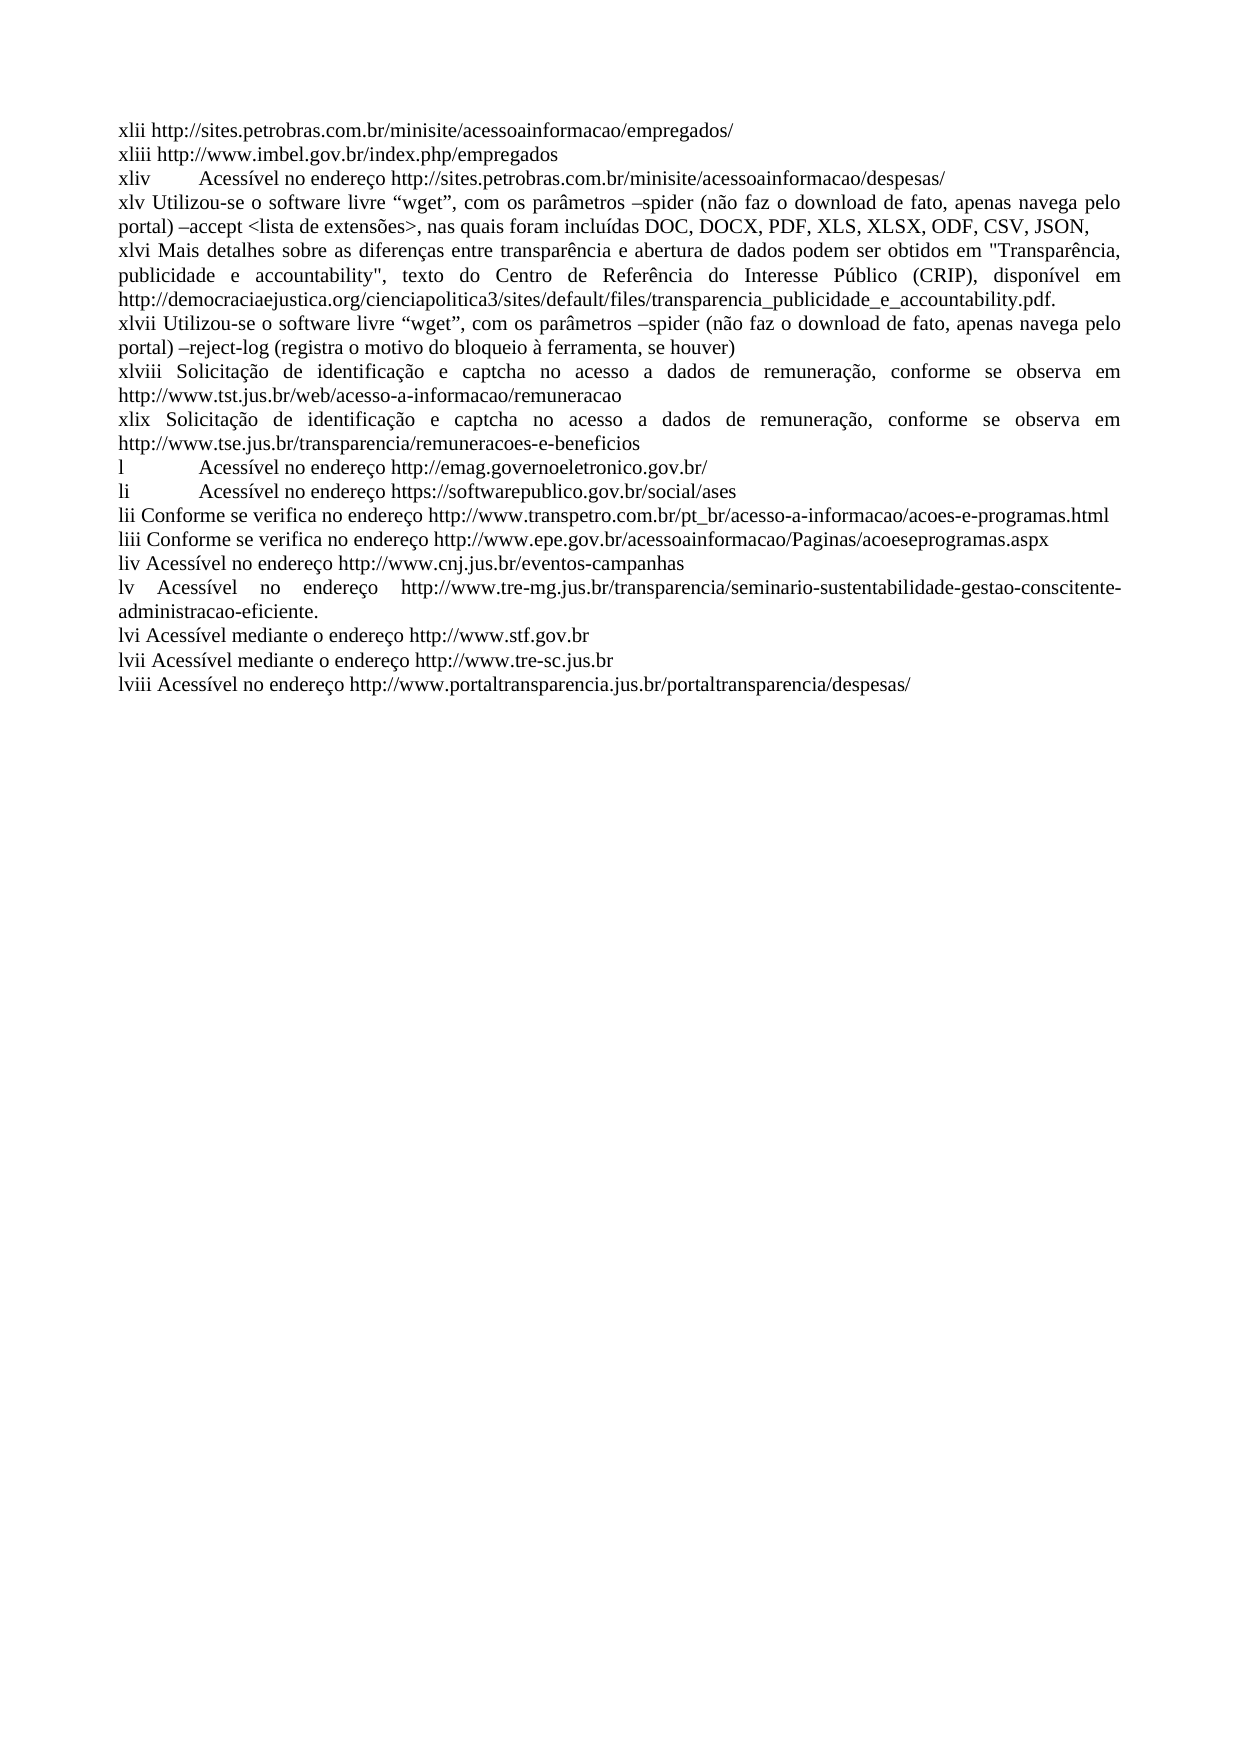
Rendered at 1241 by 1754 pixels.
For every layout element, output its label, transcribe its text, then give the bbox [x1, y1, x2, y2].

list Acessível no endereço https://softwarepublico.gov.br/social/ases [118, 479, 1122, 503]
list Acessível no endereço http://www.tre-mg.jus.br/transparencia/seminario-sustentabilidade-gestao-conscitente-administracao-eficiente. [118, 575, 1122, 623]
list Solicitação de identificação e captcha no acesso a dados de remuneração, conforme se observa em http://www.tse.jus.br/transparencia/remuneracoes-e-beneficios [118, 407, 1122, 455]
list Conforme se verifica no endereço http://www.transpetro.com.br/pt_br/acesso-a-informacao/acoes-e-programas.html [118, 503, 1122, 527]
list Utilizou-se o software livre “wget”, com os parâmetros –spider (não faz o download de fato, apenas navega pelo portal) –reject-log (registra o motivo do bloqueio à ferramenta, se houver) [118, 311, 1122, 359]
list Acessível mediante o endereço http://www.stf.gov.br [118, 623, 1122, 647]
list Solicitação de identificação e captcha no acesso a dados de remuneração, conforme se observa em http://www.tst.jus.br/web/acesso-a-informacao/remuneracao [118, 359, 1122, 407]
list http://sites.petrobras.com.br/minisite/acessoainformacao/empregados/ [118, 118, 1122, 142]
list Conforme se verifica no endereço http://www.epe.gov.br/acessoainformacao/Paginas/acoeseprogramas.aspx [118, 527, 1122, 551]
list Acessível mediante o endereço http://www.tre-sc.jus.br [118, 647, 1122, 672]
list http://www.imbel.gov.br/index.php/empregados [118, 142, 1122, 166]
list Mais detalhes sobre as diferenças entre transparência e abertura de dados podem ser obtidos em "Transparência, publicidade e accountability", texto do Centro de Referência do Interesse Público (CRIP), disponível em http://democraciaejustica.org/cienciapolitica3/sites/default/files/transparencia_publicidade_e_accountability.pdf. [118, 238, 1122, 311]
list Acessível no endereço http://sites.petrobras.com.br/minisite/acessoainformacao/despesas/ [118, 166, 1122, 190]
list Acessível no endereço http://emag.governoeletronico.gov.br/ [118, 455, 1122, 479]
list Utilizou-se o software livre “wget”, com os parâmetros –spider (não faz o download de fato, apenas navega pelo portal) –accept <lista de extensões>, nas quais foram incluídas DOC, DOCX, PDF, XLS, XLSX, ODF, CSV, JSON, [118, 190, 1122, 238]
list Acessível no endereço http://www.portaltransparencia.jus.br/portaltransparencia/despesas/ [118, 672, 1122, 696]
list Acessível no endereço http://www.cnj.jus.br/eventos-campanhas [118, 551, 1122, 575]
